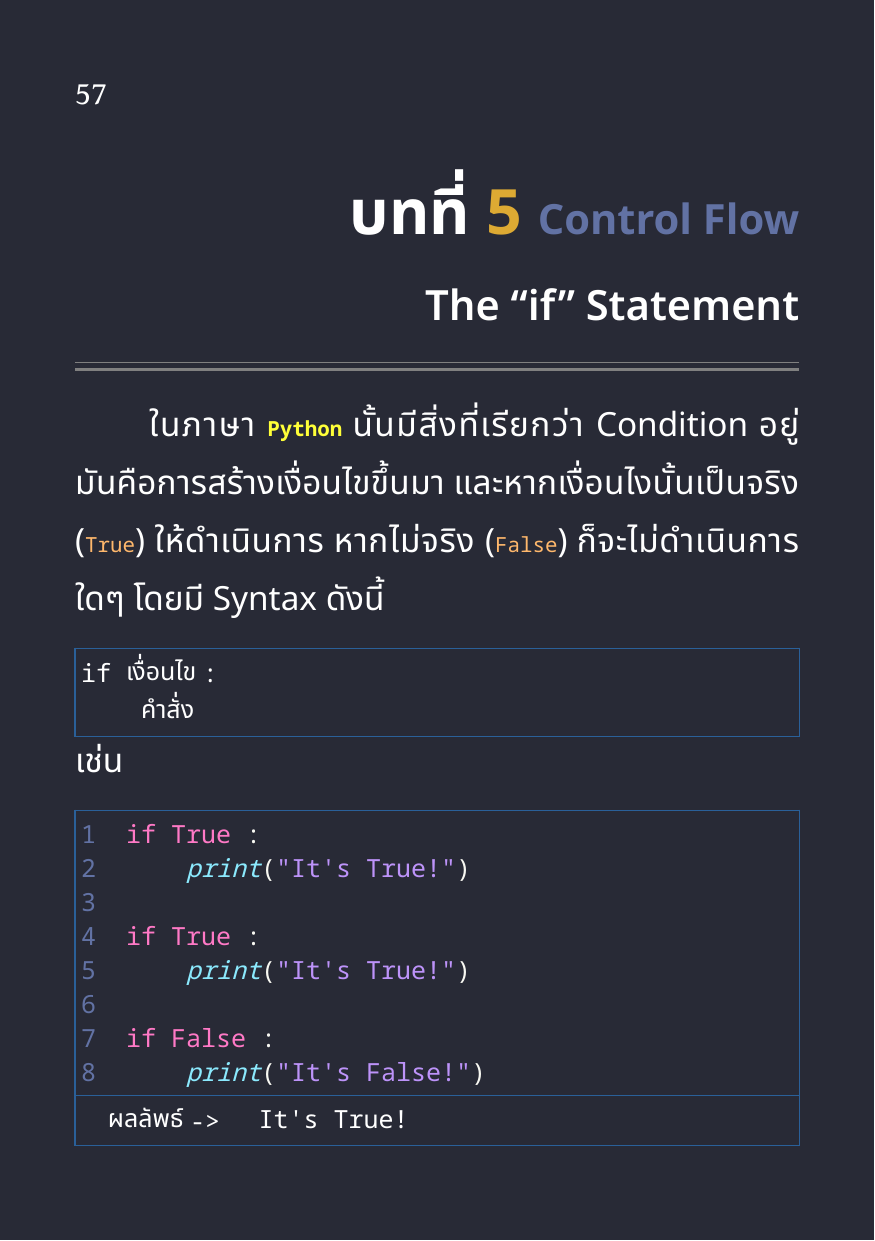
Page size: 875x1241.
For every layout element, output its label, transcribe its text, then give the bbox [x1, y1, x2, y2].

text เช่น [75, 737, 799, 787]
subtitle The “if” Statement [134, 275, 799, 332]
table_cell ผลลัพธ์ -> [76, 1096, 252, 1145]
table_header if เงื่อนไข : คำสั่ง [76, 649, 799, 736]
text ในภาษา Python นั้นมีสิ่งที่เรียกว่า Condition อยู่ มันคือการสร้างเงื่อนไขขึ้นมา และหากเงื่อนไงนั้นเป็นจริง (True) ให้ดำเนินการ หากไม่จริง (False) ก็จะไม่ดำเนินการใดๆ โดยมี Syntax ดังนี้ [75, 401, 799, 625]
table_header 1 if True : 2 print("It's True!") 3 4 if True : 5 print("It's True!") 6 7 if False : 8 print("It's False!") [76, 811, 799, 1094]
table_cell It's True! [253, 1096, 799, 1145]
subtitle บทที่ 5 Control Flow [75, 168, 799, 263]
